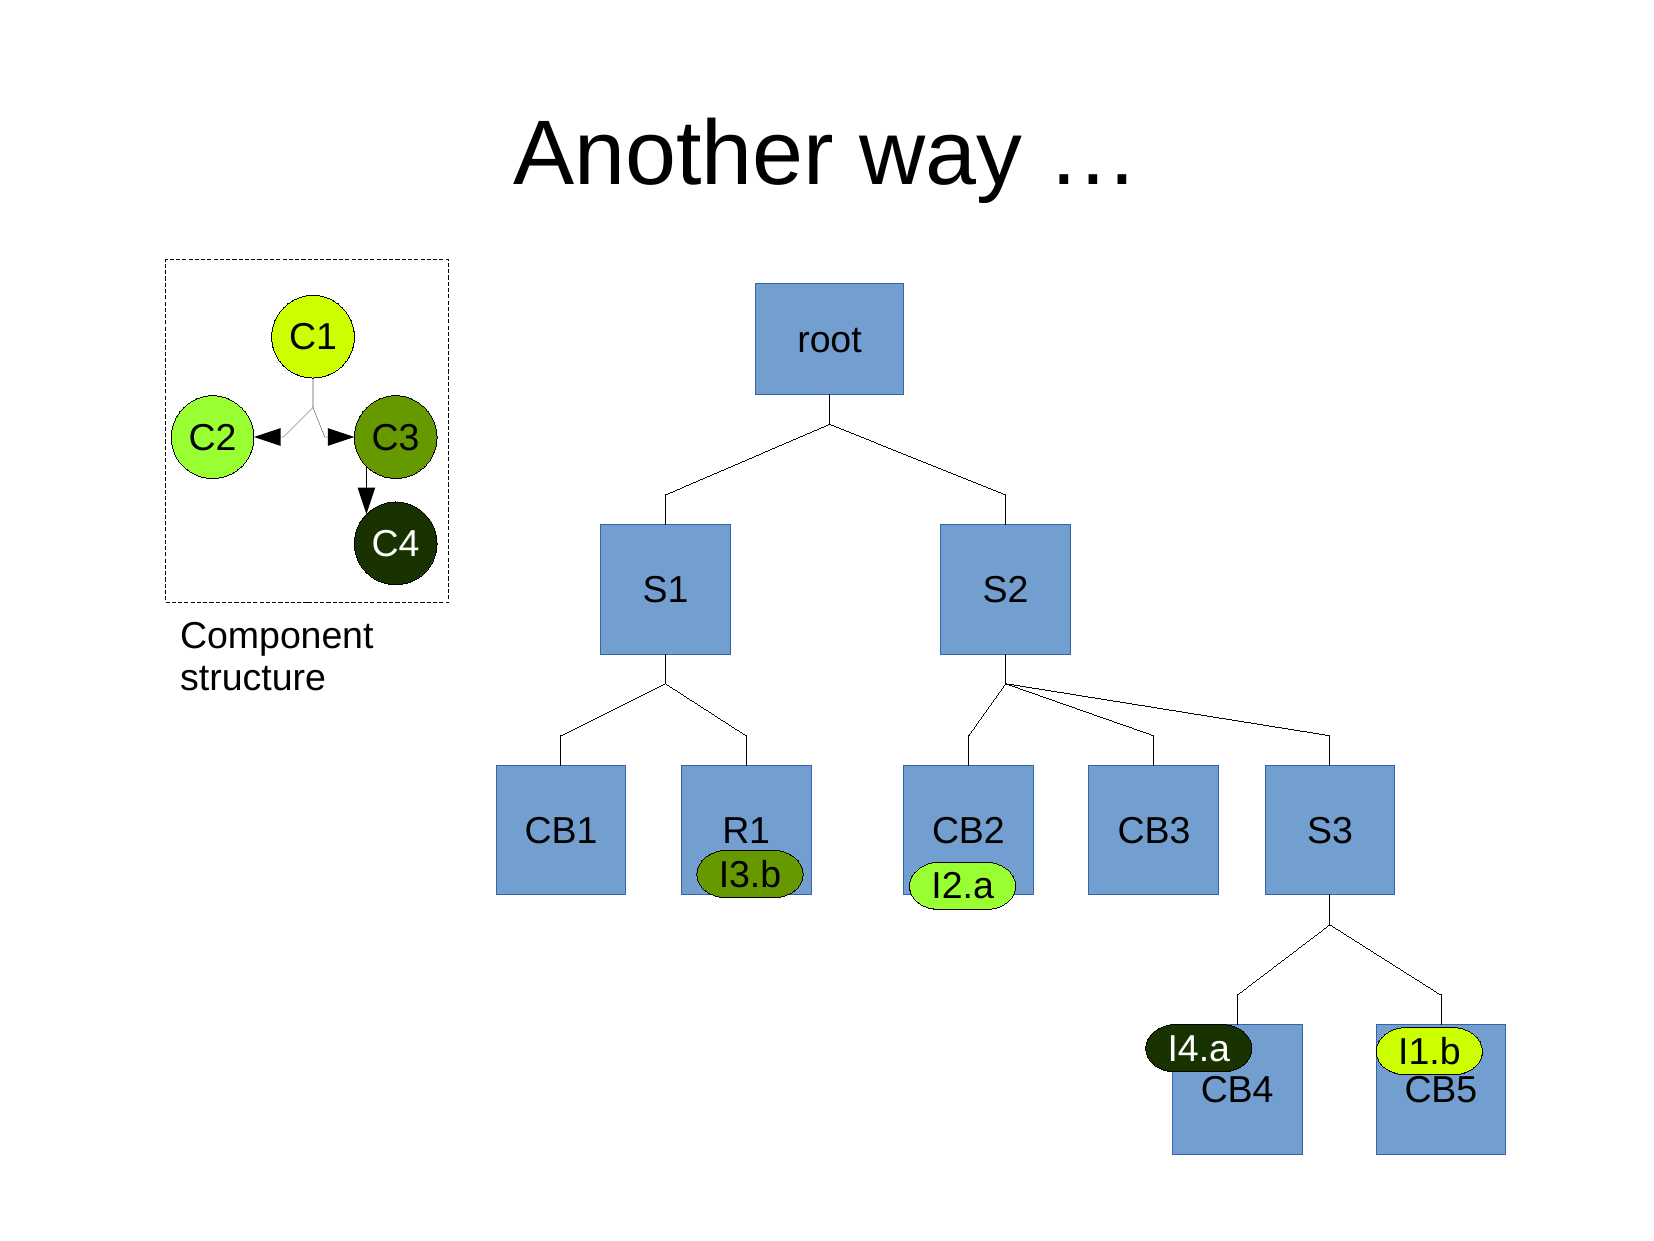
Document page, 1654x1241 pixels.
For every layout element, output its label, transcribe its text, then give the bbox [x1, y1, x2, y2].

text_box I1.b [1376, 1027, 1483, 1075]
text_box CB1 [496, 765, 626, 895]
text_box I4.a [1145, 1024, 1252, 1072]
text_box CB3 [1088, 765, 1219, 895]
text_box S1 [600, 524, 731, 655]
text_box I2.a [909, 862, 1016, 910]
text_box C2 [171, 395, 254, 479]
text_box C1 [271, 295, 355, 378]
text_box root [755, 283, 904, 395]
text_box C3 [354, 395, 438, 479]
title Another way … [82, 49, 1571, 257]
text_box CB5 [1376, 1024, 1506, 1155]
text_box S2 [940, 524, 1071, 655]
text_box CB2 [903, 765, 1034, 895]
text_box C4 [354, 501, 438, 585]
text_box R1 [681, 765, 812, 895]
text_box S3 [1265, 765, 1395, 895]
text_box CB4 [1172, 1024, 1303, 1155]
text_box Component structure [165, 606, 389, 706]
text_box I3.b [696, 850, 804, 898]
